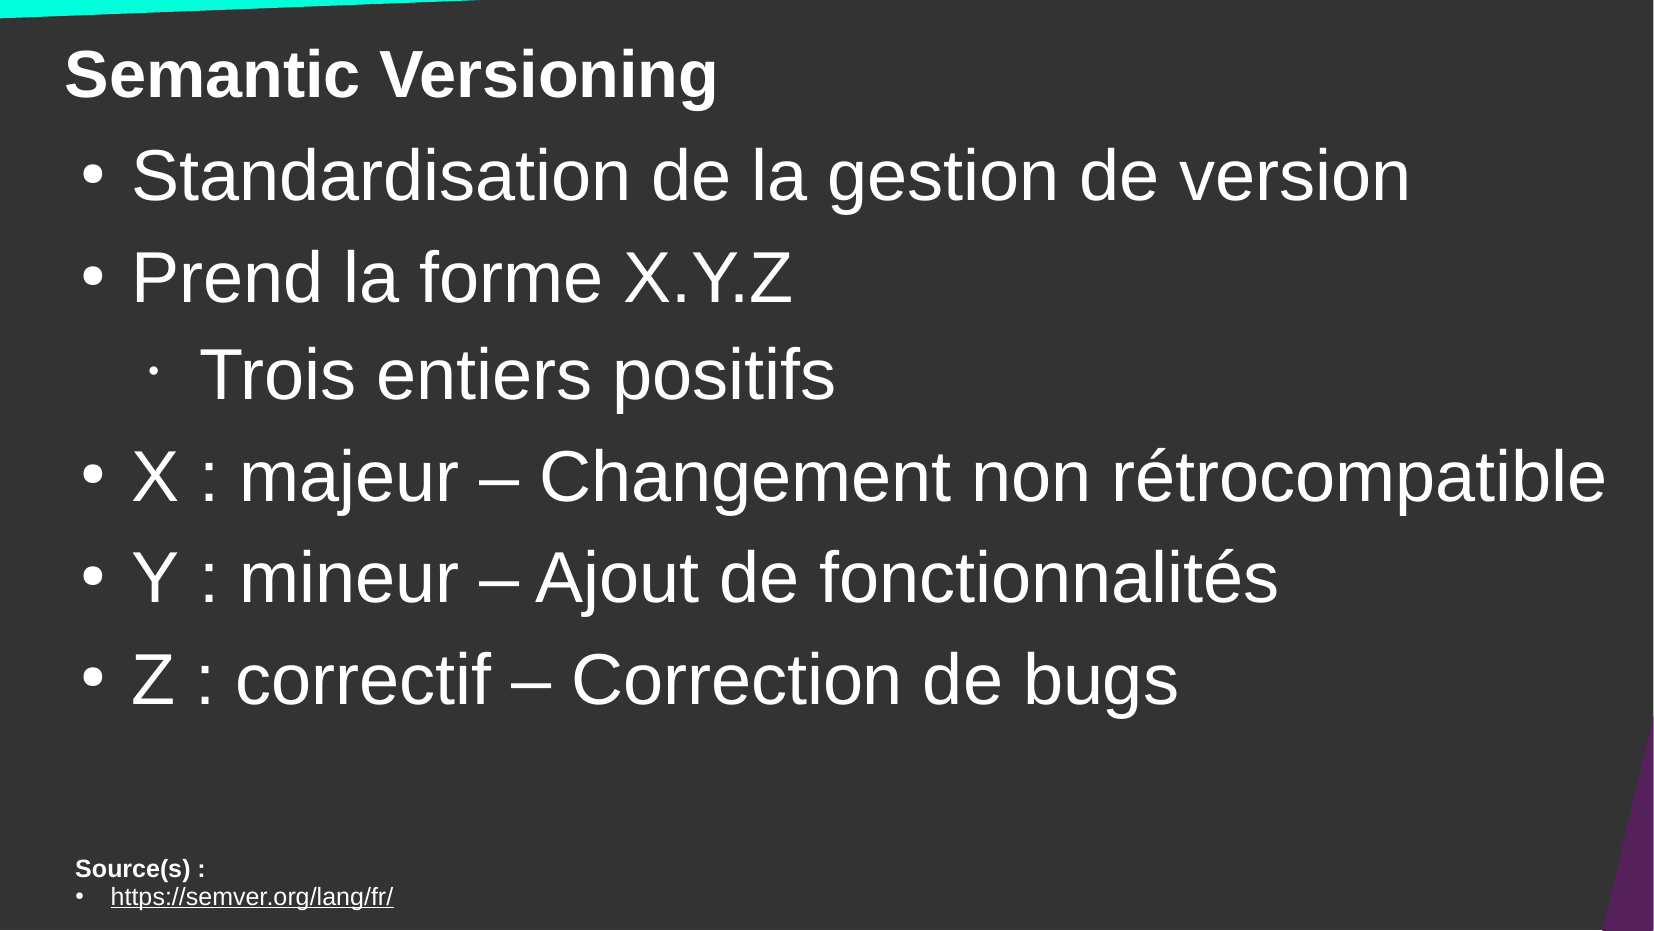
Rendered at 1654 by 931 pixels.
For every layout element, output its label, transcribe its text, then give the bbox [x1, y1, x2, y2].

text_box [1602, 713, 1654, 931]
text_box Source(s) : https://semver.org/lang/fr/ [60, 838, 1546, 919]
title Semantic Versioning [64, 37, 1471, 119]
list Standardisation de la gestion de version Prend la forme X.Y.Z Trois entiers positifs X : majeur – Changement non rétrocompatible Y : mineur – Ajout de fonctionnalités Z : correctif – Correction de bugs [63, 135, 1619, 804]
